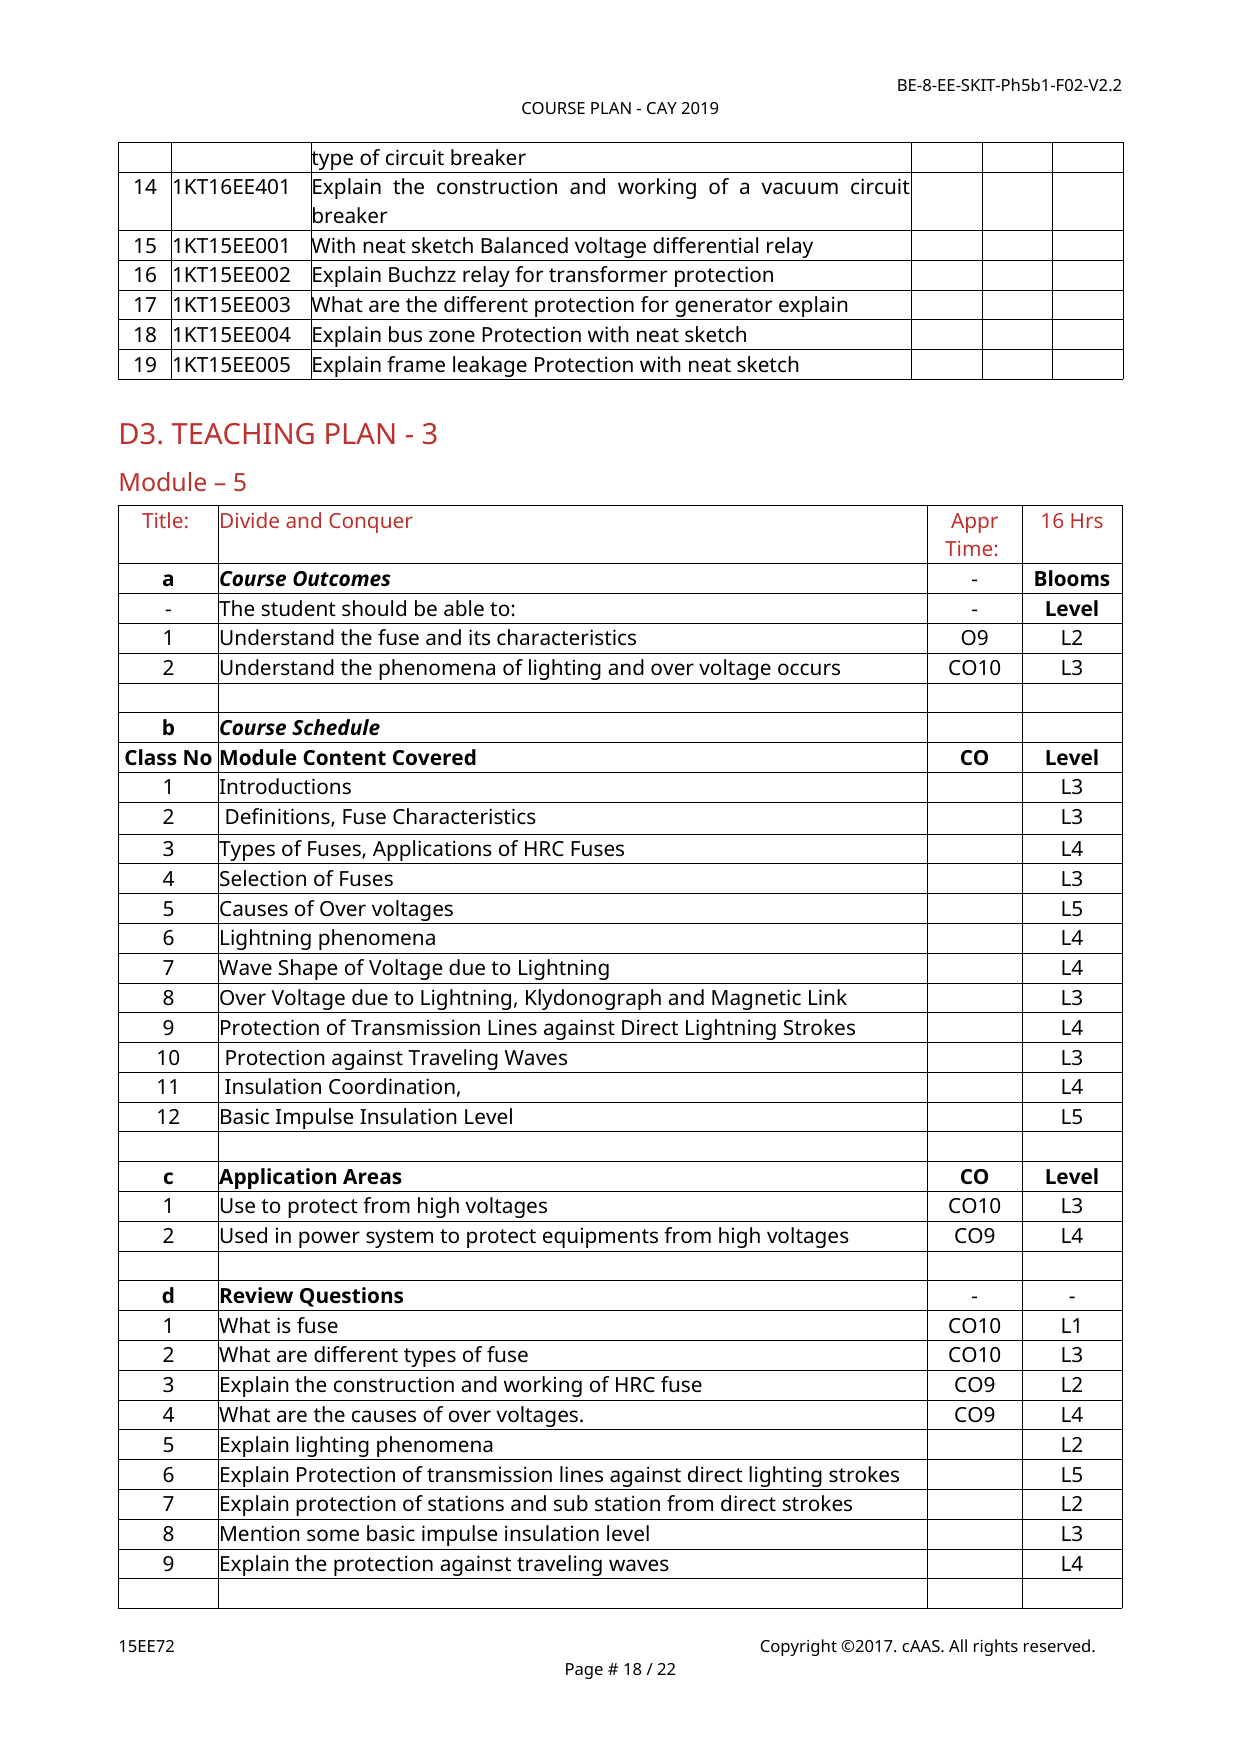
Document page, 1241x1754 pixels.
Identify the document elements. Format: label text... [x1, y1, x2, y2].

table_cell L5 [1023, 894, 1122, 923]
table_cell 1 [119, 773, 218, 802]
table_cell Used in power system to protect equipments from high voltages [219, 1222, 927, 1251]
table_cell [119, 1132, 218, 1161]
table_cell 11 [119, 1073, 218, 1102]
table_cell 8 [119, 1520, 218, 1548]
table_cell c [119, 1162, 218, 1191]
table_cell L4 [1023, 1550, 1122, 1578]
table_cell [219, 1252, 927, 1280]
table_cell b [119, 713, 218, 742]
table_cell L3 [1023, 1192, 1122, 1221]
table_cell The student should be able to: [219, 594, 927, 623]
table_cell [928, 1460, 1022, 1489]
table_cell [928, 1103, 1022, 1131]
table_cell With neat sketch Balanced voltage differential relay [312, 231, 911, 260]
table_cell L2 [1023, 1371, 1122, 1399]
table_cell L4 [1023, 835, 1122, 863]
table_cell [1023, 1579, 1122, 1608]
table_cell L3 [1023, 984, 1122, 1012]
table_cell 14 [119, 173, 171, 230]
table_cell Application Areas [219, 1162, 927, 1191]
table_cell [912, 291, 982, 319]
table_cell [928, 1579, 1022, 1608]
table_cell Level [1023, 594, 1122, 623]
table_cell [928, 1490, 1022, 1519]
table_cell Definitions, Fuse Characteristics [219, 803, 927, 833]
table_cell - [928, 564, 1022, 593]
table_cell Selection of Fuses [219, 864, 927, 893]
table_cell L4 [1023, 1222, 1122, 1251]
table_cell What are different types of fuse [219, 1341, 927, 1370]
table_cell [912, 320, 982, 349]
table_cell 9 [119, 1013, 218, 1042]
table_cell [1023, 684, 1122, 712]
table_cell [912, 143, 982, 172]
table_cell L3 [1023, 1341, 1122, 1370]
table_cell [983, 350, 1052, 379]
table_cell Course Outcomes [219, 564, 927, 593]
table_cell 18 [119, 320, 171, 349]
table_cell 19 [119, 350, 171, 379]
table_cell Course Schedule [219, 713, 927, 742]
table_cell [1023, 713, 1122, 742]
table_cell Use to protect from high voltages [219, 1192, 927, 1221]
table_cell 16 [119, 261, 171, 289]
table_cell 4 [119, 1401, 218, 1429]
table_cell Protection against Traveling Waves [219, 1043, 927, 1072]
table_cell [983, 291, 1052, 319]
table_cell [928, 1430, 1022, 1459]
table_cell [983, 231, 1052, 260]
table_cell Class No [119, 743, 218, 772]
table_cell [912, 350, 982, 379]
table_cell 8 [119, 984, 218, 1012]
table_cell 5 [119, 1430, 218, 1459]
table_cell [928, 1073, 1022, 1102]
table_cell [928, 1132, 1022, 1161]
table_cell [983, 320, 1052, 349]
table_cell 1KT15EE003 [172, 291, 311, 319]
table_header 16 Hrs [1023, 506, 1122, 563]
table_cell [119, 1579, 218, 1608]
table_cell 1 [119, 1192, 218, 1221]
table_cell Basic Impulse Insulation Level [219, 1103, 927, 1131]
table_cell 9 [119, 1550, 218, 1578]
table_cell CO10 [928, 1341, 1022, 1370]
table_cell Insulation Coordination, [219, 1073, 927, 1102]
table_cell L5 [1023, 1460, 1122, 1489]
table_cell 2 [119, 1222, 218, 1251]
table_cell 1 [119, 1311, 218, 1340]
table_cell [928, 1550, 1022, 1578]
table_cell Explain Protection of transmission lines against direct lighting strokes [219, 1460, 927, 1489]
table_cell L5 [1023, 1103, 1122, 1131]
subtitle D3. TEACHING PLAN - 3 [118, 413, 1122, 453]
table_cell [1053, 143, 1123, 172]
table_cell L4 [1023, 1401, 1122, 1429]
table_cell Wave Shape of Voltage due to Lightning [219, 954, 927, 982]
table_cell [928, 1043, 1022, 1072]
table_cell CO [928, 1162, 1022, 1191]
table_cell [928, 894, 1022, 923]
table_cell Introductions [219, 773, 927, 802]
table_cell [928, 924, 1022, 953]
table_cell [119, 684, 218, 712]
table_cell Protection of Transmission Lines against Direct Lightning Strokes [219, 1013, 927, 1042]
table_cell 6 [119, 924, 218, 953]
table_cell a [119, 564, 218, 593]
table_cell [1053, 320, 1123, 349]
table_cell Explain lighting phenomena [219, 1430, 927, 1459]
table_cell L2 [1023, 624, 1122, 653]
table_cell L4 [1023, 1013, 1122, 1042]
table_cell L4 [1023, 1073, 1122, 1102]
table_cell [172, 143, 311, 172]
table_cell 10 [119, 1043, 218, 1072]
table_cell CO9 [928, 1401, 1022, 1429]
table_cell Explain bus zone Protection with neat sketch [312, 320, 911, 349]
table_cell - [119, 594, 218, 623]
table_cell Review Questions [219, 1281, 927, 1310]
table_cell - [928, 1281, 1022, 1310]
table_cell [1053, 261, 1123, 289]
table_cell L2 [1023, 1490, 1122, 1519]
table_cell - [928, 594, 1022, 623]
table_cell [1053, 291, 1123, 319]
table_cell [983, 261, 1052, 289]
table_cell [928, 773, 1022, 802]
table_cell [1023, 1252, 1122, 1280]
table_cell [928, 835, 1022, 863]
table_cell Lightning phenomena [219, 924, 927, 953]
table_cell [928, 1252, 1022, 1280]
table_cell Understand the fuse and its characteristics [219, 624, 927, 653]
table_cell 7 [119, 1490, 218, 1519]
table_cell [928, 713, 1022, 742]
table_cell [1053, 173, 1123, 230]
table_cell L1 [1023, 1311, 1122, 1340]
table_cell type of circuit breaker [312, 143, 911, 172]
table_cell [219, 1132, 927, 1161]
table_cell What is fuse [219, 1311, 927, 1340]
table_cell Causes of Over voltages [219, 894, 927, 923]
table_cell 1KT16EE401 [172, 173, 311, 230]
table_cell CO [928, 743, 1022, 772]
table_cell L3 [1023, 803, 1122, 833]
table_cell 1 [119, 624, 218, 653]
table_cell Explain Buchzz relay for transformer protection [312, 261, 911, 289]
table_cell 1KT15EE001 [172, 231, 311, 260]
table_cell CO10 [928, 1311, 1022, 1340]
table_cell [912, 173, 982, 230]
table_cell 2 [119, 803, 218, 833]
table_cell [928, 803, 1022, 833]
table_cell CO9 [928, 1222, 1022, 1251]
table_cell 1KT15EE002 [172, 261, 311, 289]
table_header Appr Time: [928, 506, 1022, 563]
table_cell Mention some basic impulse insulation level [219, 1520, 927, 1548]
table_cell Blooms [1023, 564, 1122, 593]
table_cell 2 [119, 1341, 218, 1370]
table_cell 17 [119, 291, 171, 319]
table_cell [912, 261, 982, 289]
table_cell [928, 1013, 1022, 1042]
table_cell 7 [119, 954, 218, 982]
table_cell 15 [119, 231, 171, 260]
table_cell [1053, 231, 1123, 260]
table_cell 1KT15EE004 [172, 320, 311, 349]
table_cell 4 [119, 864, 218, 893]
table_cell Explain the construction and working of a vacuum circuit breaker [312, 173, 911, 230]
table_cell Explain frame leakage Protection with neat sketch [312, 350, 911, 379]
table_cell Explain the construction and working of HRC fuse [219, 1371, 927, 1399]
table_cell [119, 143, 171, 172]
table_cell 3 [119, 1371, 218, 1399]
table_cell CO10 [928, 1192, 1022, 1221]
table_cell L3 [1023, 773, 1122, 802]
table_cell [912, 231, 982, 260]
table_cell L4 [1023, 924, 1122, 953]
table_cell [119, 1252, 218, 1280]
table_cell What are the causes of over voltages. [219, 1401, 927, 1429]
table_cell Types of Fuses, Applications of HRC Fuses [219, 835, 927, 863]
table_cell Level [1023, 743, 1122, 772]
table_cell Explain the protection against traveling waves [219, 1550, 927, 1578]
table_cell CO10 [928, 654, 1022, 682]
table_cell [1023, 1132, 1122, 1161]
table_cell 6 [119, 1460, 218, 1489]
table_cell [928, 984, 1022, 1012]
table_cell Understand the phenomena of lighting and over voltage occurs [219, 654, 927, 682]
table_cell [983, 173, 1052, 230]
table_cell [1053, 350, 1123, 379]
table_cell [928, 864, 1022, 893]
table_cell [219, 684, 927, 712]
table_cell L2 [1023, 1430, 1122, 1459]
table_cell 1KT15EE005 [172, 350, 311, 379]
table_header Divide and Conquer [219, 506, 927, 563]
table_cell [928, 684, 1022, 712]
table_cell Over Voltage due to Lightning, Klydonograph and Magnetic Link [219, 984, 927, 1012]
table_cell L3 [1023, 1043, 1122, 1072]
table_cell 2 [119, 654, 218, 682]
table_cell O9 [928, 624, 1022, 653]
table_cell [219, 1579, 927, 1608]
table_cell What are the different protection for generator explain [312, 291, 911, 319]
table_cell - [1023, 1281, 1122, 1310]
table_cell 5 [119, 894, 218, 923]
table_cell L3 [1023, 864, 1122, 893]
table_header Title: [119, 506, 218, 563]
table_cell CO9 [928, 1371, 1022, 1399]
table_cell 12 [119, 1103, 218, 1131]
table_cell [928, 1520, 1022, 1548]
table_cell L3 [1023, 654, 1122, 682]
table_cell [983, 143, 1052, 172]
table_cell L4 [1023, 954, 1122, 982]
table_cell Explain protection of stations and sub station from direct strokes [219, 1490, 927, 1519]
table_cell [928, 954, 1022, 982]
table_cell d [119, 1281, 218, 1310]
table_cell L3 [1023, 1520, 1122, 1548]
table_cell 3 [119, 835, 218, 863]
subtitle Module – 5 [118, 465, 1122, 499]
table_cell Level [1023, 1162, 1122, 1191]
table_cell Module Content Covered [219, 743, 927, 772]
